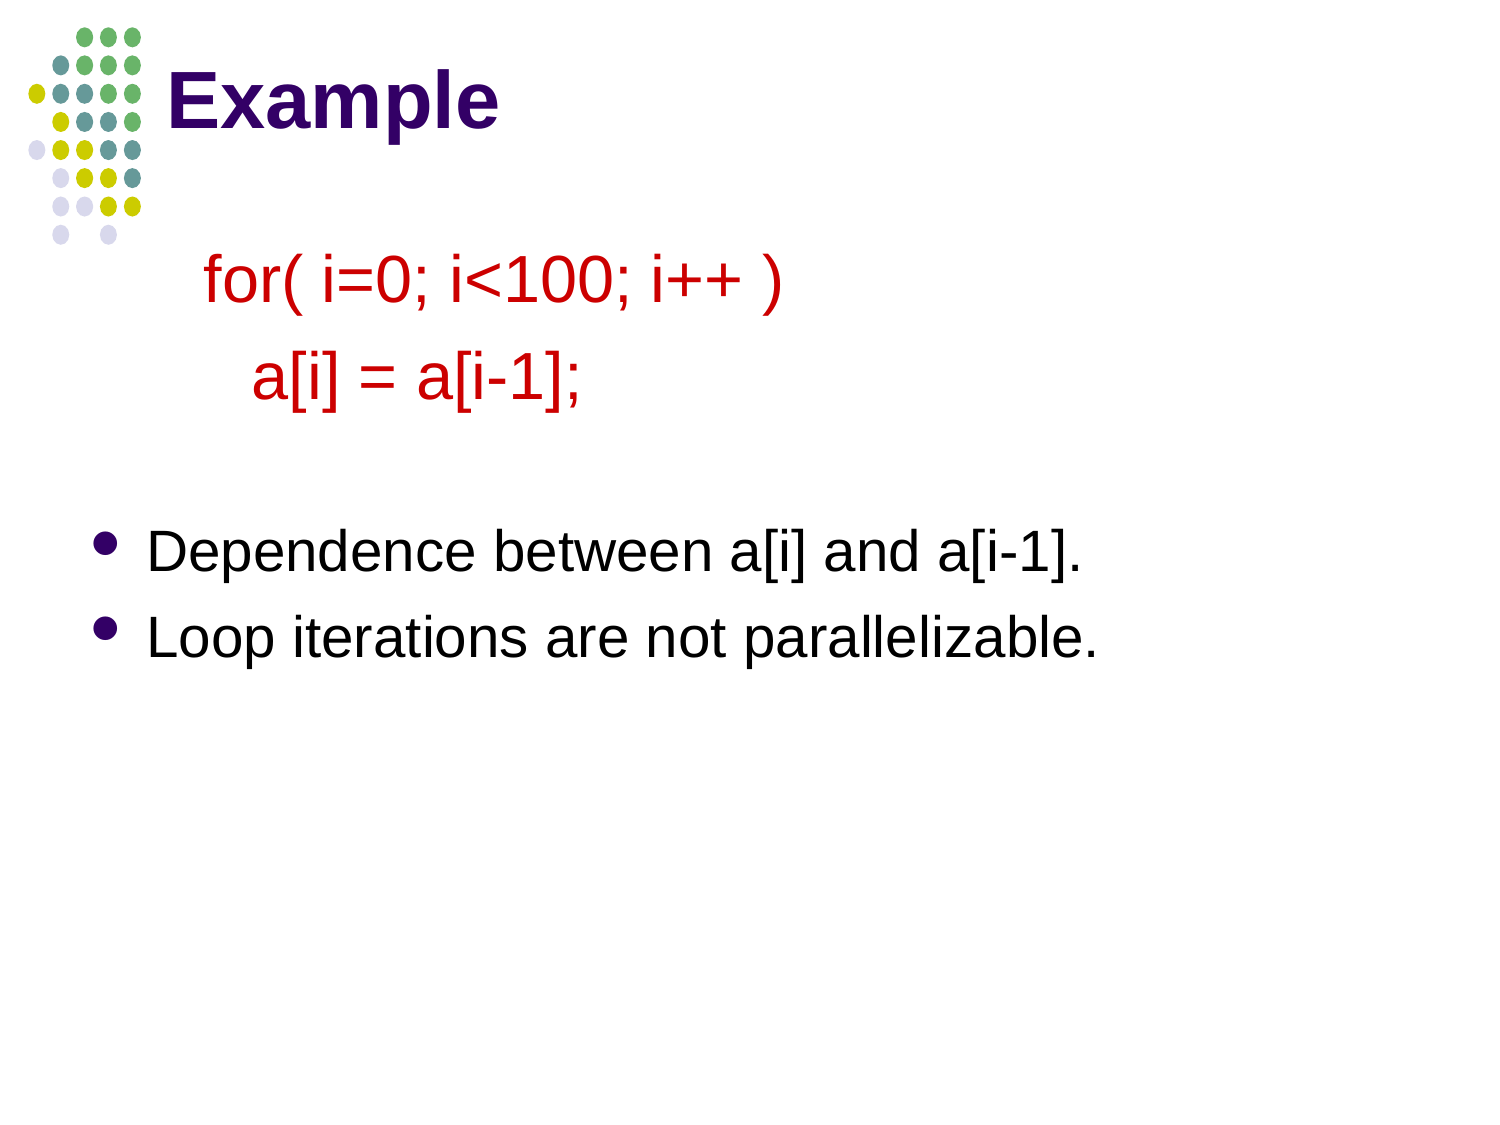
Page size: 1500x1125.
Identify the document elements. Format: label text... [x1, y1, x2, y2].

list for( i=0; i<100; i++ ) a[i] = a[i-1]; Dependence between a[i] and a[i-1]. Loop iterations are not parallelizable. [75, 228, 1426, 1006]
title Example [151, 40, 1390, 176]
